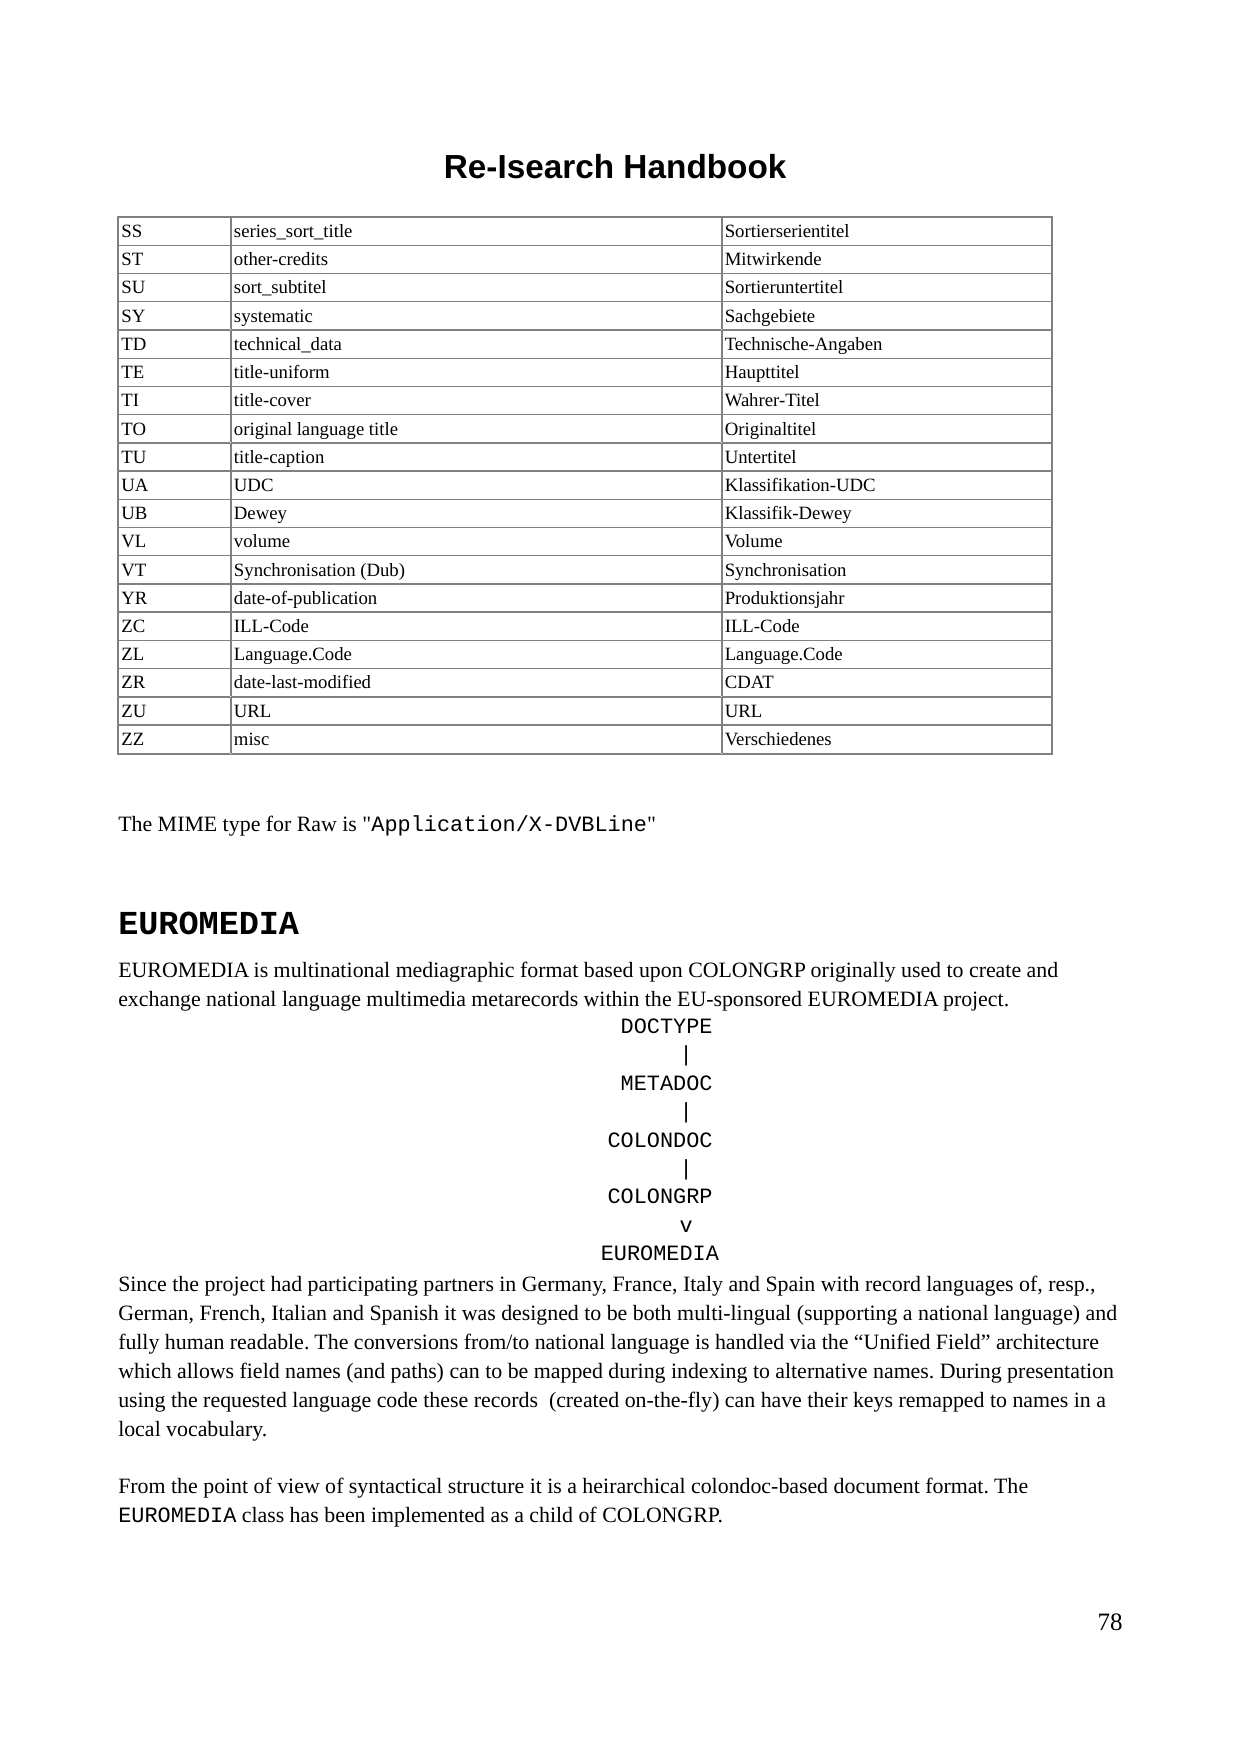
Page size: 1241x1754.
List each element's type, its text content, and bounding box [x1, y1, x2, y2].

table_cell misc [232, 726, 721, 753]
table_cell UB [119, 500, 230, 527]
table_cell YR [119, 585, 230, 611]
table_cell Klassifikation-UDC [723, 472, 1051, 498]
table_cell volume [232, 528, 721, 555]
text METADOC [118, 1072, 1122, 1097]
table_cell Originaltitel [723, 415, 1051, 442]
table_cell Dewey [232, 500, 721, 527]
table_cell CDAT [723, 669, 1051, 696]
table_cell Sachgebiete [723, 302, 1051, 329]
table_cell TD [119, 331, 230, 357]
table_cell title-uniform [232, 359, 721, 386]
table_cell SY [119, 302, 230, 329]
text COLONDOC [118, 1129, 1122, 1153]
subtitle EUROMEDIA [118, 907, 1122, 944]
table_cell Haupttitel [723, 359, 1051, 386]
table_cell systematic [232, 302, 721, 329]
table_cell SS [119, 218, 230, 244]
table_cell TU [119, 444, 230, 470]
table_cell sort_subtitel [232, 274, 721, 301]
text COLONGRP [118, 1186, 1122, 1210]
text DOCTYPE [118, 1015, 1122, 1040]
table_cell Synchronisation (Dub) [232, 556, 721, 583]
text Since the project had participating partners in Germany, France, Italy and Spain with record languages of, resp., German, French, Italian and Spanish it was designed to be both multi-lingual (supporting a national language) and fully human readable. The conversions from/to national language is handled via the “Unified Field” architecture which allows field names (and paths) can to be mapped during indexing to alternative names. During presentation using the requested language code these records (created on-the-fly) can have their keys remapped to names in a local vocabulary. [118, 1271, 1122, 1441]
table_cell date-last-modified [232, 669, 721, 696]
table_cell ZL [119, 641, 230, 668]
text EUROMEDIA is multinational mediagraphic format based upon COLONGRP originally used to create and exchange national language multimedia metarecords within the EU-sponsored EUROMEDIA project. [118, 957, 1122, 1011]
table_cell Verschiedenes [723, 726, 1051, 753]
table_cell Sortieruntertitel [723, 274, 1051, 301]
table_cell TO [119, 415, 230, 442]
table_cell URL [723, 698, 1051, 724]
table_cell original language title [232, 415, 721, 442]
table_cell ILL-Code [232, 613, 721, 640]
table_cell ZZ [119, 726, 230, 753]
table_cell Untertitel [723, 444, 1051, 470]
table_cell ZU [119, 698, 230, 724]
table_cell Volume [723, 528, 1051, 555]
table_cell Klassifik-Dewey [723, 500, 1051, 527]
text v [118, 1214, 1122, 1239]
table_cell URL [232, 698, 721, 724]
table_cell Synchronisation [723, 556, 1051, 583]
table_cell technical_data [232, 331, 721, 357]
table_cell Language.Code [723, 641, 1051, 668]
text From the point of view of syntactical structure it is a heirarchical colondoc-based document format. The EUROMEDIA class has been implemented as a child of COLONGRP. [118, 1473, 1122, 1529]
table_cell ST [119, 246, 230, 273]
table_cell TE [119, 359, 230, 386]
table_cell ZC [119, 613, 230, 640]
table_cell Produktionsjahr [723, 585, 1051, 611]
table_cell date-of-publication [232, 585, 721, 611]
table_cell title-caption [232, 444, 721, 470]
text EUROMEDIA [118, 1242, 1122, 1267]
table_cell ZR [119, 669, 230, 696]
table_cell other-credits [232, 246, 721, 273]
table_cell UDC [232, 472, 721, 498]
table_cell SU [119, 274, 230, 301]
table_cell VL [119, 528, 230, 555]
table_cell ILL-Code [723, 613, 1051, 640]
table_cell Wahrer-Titel [723, 387, 1051, 414]
table_cell Mitwirkende [723, 246, 1051, 273]
text | [118, 1043, 1122, 1068]
text The MIME type for Raw is "Application/X-DVBLine" [118, 811, 1122, 838]
text | [118, 1100, 1122, 1125]
table_cell Sortierserientitel [723, 218, 1051, 244]
table_cell VT [119, 556, 230, 583]
text | [118, 1157, 1122, 1182]
table_cell TI [119, 387, 230, 414]
table_cell title-cover [232, 387, 721, 414]
table_cell Technische-Angaben [723, 331, 1051, 357]
table_cell UA [119, 472, 230, 498]
table_cell series_sort_title [232, 218, 721, 244]
table_cell Language.Code [232, 641, 721, 668]
